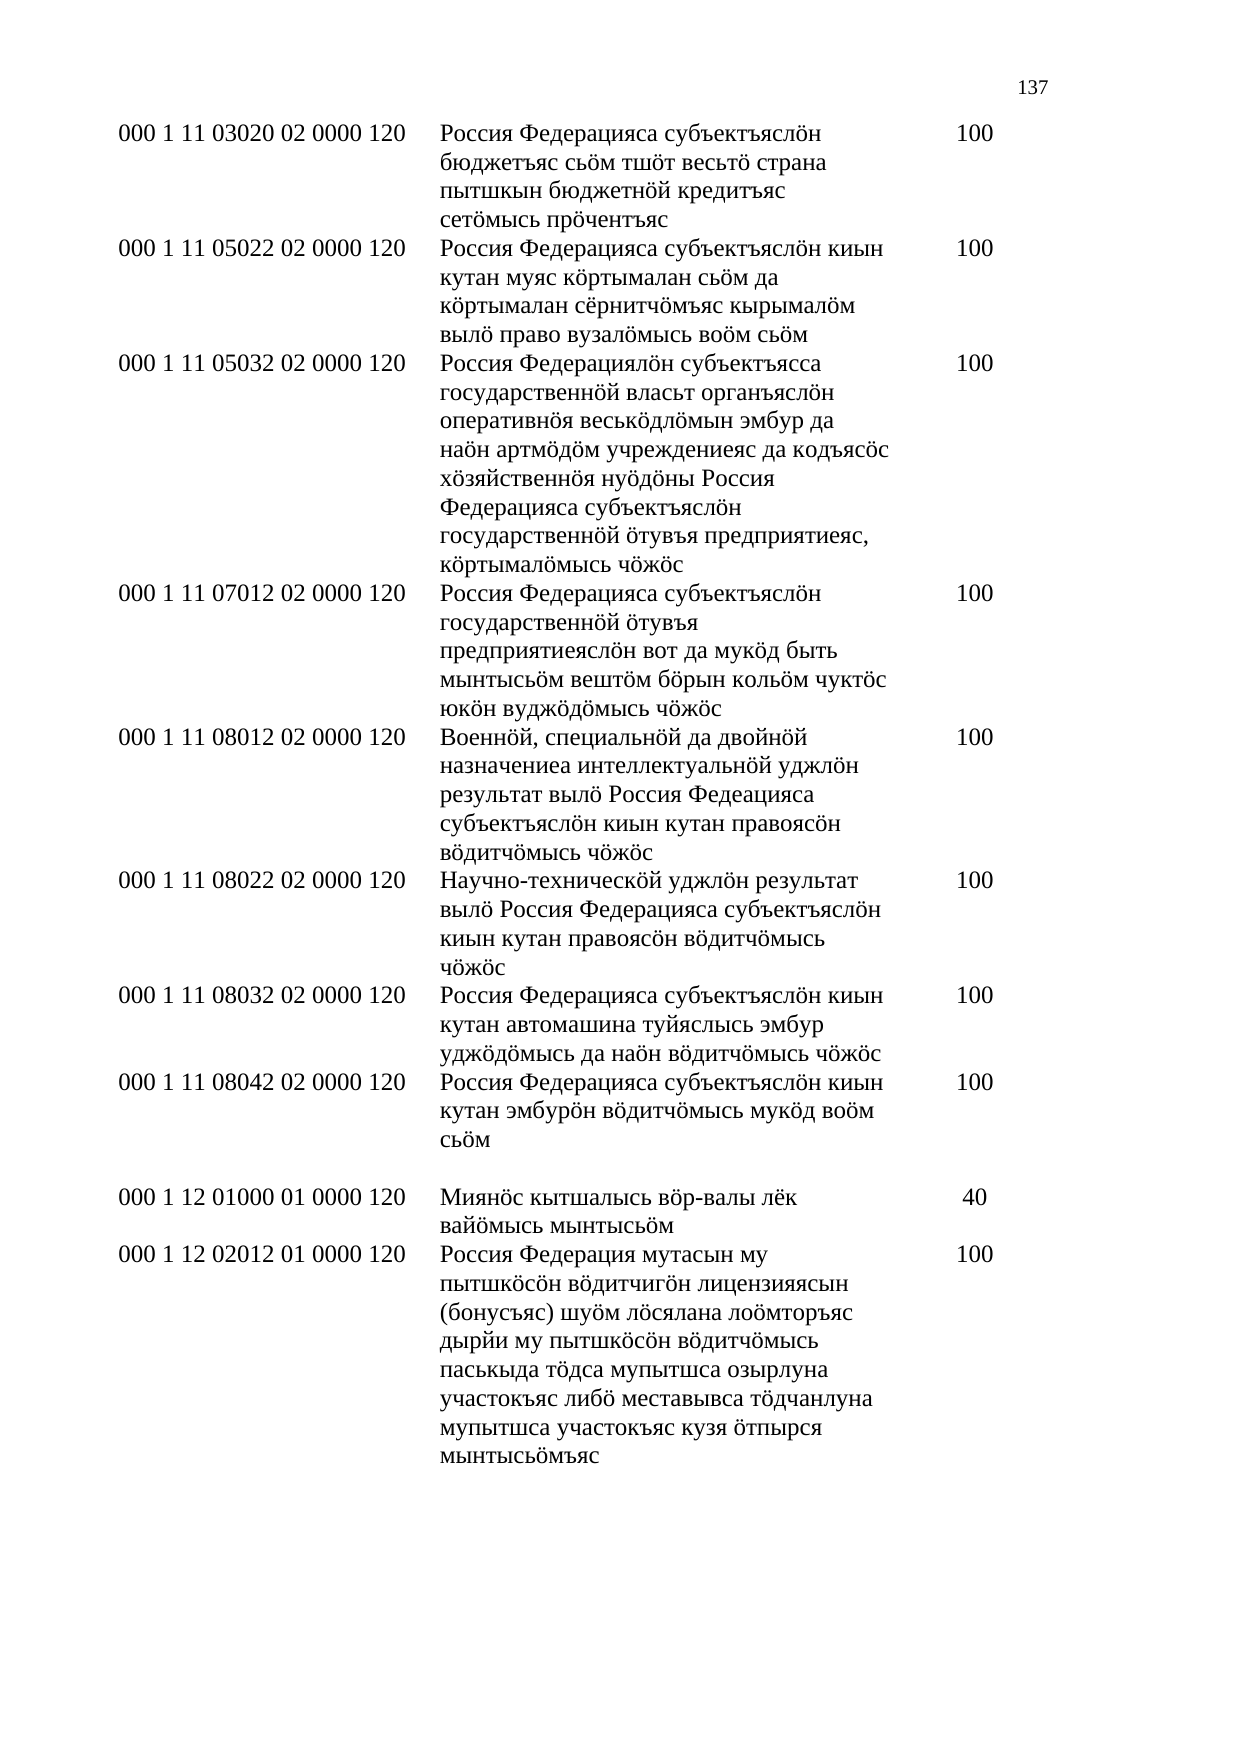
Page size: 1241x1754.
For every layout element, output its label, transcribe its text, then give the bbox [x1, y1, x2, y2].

table_cell 100 [901, 348, 1048, 578]
table_cell 000 1 11 05032 02 0000 120 [107, 348, 428, 578]
table_cell 000 1 11 08022 02 0000 120 [107, 866, 428, 981]
table_cell 000 1 11 05022 02 0000 120 [107, 233, 428, 348]
table_cell Научно-техническöй уджлöн результат вылö Россия Федерацияса субъектъяслöн киын кутан правоясöн вöдитчöмысь чöжöс [428, 866, 901, 981]
table_cell 000 1 12 01000 01 0000 120 [107, 1182, 428, 1239]
table_cell 100 [901, 866, 1048, 981]
table_cell 000 1 11 08032 02 0000 120 [107, 981, 428, 1067]
table_cell 000 1 11 03020 02 0000 120 [107, 118, 428, 233]
table_cell 100 [901, 1239, 1048, 1469]
table_cell 100 [901, 722, 1048, 866]
table_cell 100 [901, 981, 1048, 1067]
table_cell 000 1 11 08012 02 0000 120 [107, 722, 428, 866]
table_cell Россия Федерацияса субъектъяслöн государственнöй öтувъя предприятиеяслöн вот да мукöд быть мынтысьöм вештöм бöрын кольöм чуктöс юкöн вуджöдöмысь чöжöс [428, 578, 901, 722]
table_cell 100 [901, 1067, 1048, 1182]
table_cell 100 [901, 578, 1048, 722]
table_cell 40 [901, 1182, 1048, 1239]
table_cell Россия Федерациялöн субъектъясса государственнöй власьт органъяслöн оперативнöя веськöдлöмын эмбур да наöн артмöдöм учреждениеяс да кодъясöс хöзяйственнöя нуöдöны Россия Федерацияса субъектъяслöн государственнöй öтувъя предприятиеяс, кöртымалöмысь чöжöс [428, 348, 901, 578]
table_cell 100 [901, 118, 1048, 233]
table_cell Россия Федерацияса субъектъяслöн киын кутан эмбурöн вöдитчöмысь мукöд воöм сьöм [428, 1067, 901, 1182]
table_cell 000 1 12 02012 01 0000 120 [107, 1239, 428, 1469]
table_cell Россия Федерацияса субъектъяслöн киын кутан муяс кöртымалан сьöм да кöртымалан сёрнитчöмъяс кырымалöм вылö право вузалöмысь воöм сьöм [428, 233, 901, 348]
table_cell 100 [901, 233, 1048, 348]
table_cell 000 1 11 07012 02 0000 120 [107, 578, 428, 722]
table_cell Россия Федерацияса субъектъяслöн бюджетъяс сьöм тшöт весьтö страна пытшкын бюджетнöй кредитъяс сетöмысь прöчентъяс [428, 118, 901, 233]
table_cell Россия Федерация мутасын му пытшкöсöн вöдитчигöн лицензияясын (бонусъяс) шуöм лöсялана лоöмторъяс дырйи му пытшкöсöн вöдитчöмысь паськыда тöдса мупытшса озырлуна участокъяс либö меставывса тöдчанлуна мупытшса участокъяс кузя öтпырся мынтысьöмъяс [428, 1239, 901, 1469]
table_cell Военнöй, специальнöй да двойнöй назначениеа интеллектуальнöй уджлöн результат вылö Россия Федеацияса субъектъяслöн киын кутан правоясöн вöдитчöмысь чöжöс [428, 722, 901, 866]
table_cell Миянöс кытшалысь вöр-валы лёк вайöмысь мынтысьöм [428, 1182, 901, 1239]
table_cell 000 1 11 08042 02 0000 120 [107, 1067, 428, 1182]
table_cell Россия Федерацияса субъектъяслöн киын кутан автомашина туйяслысь эмбур уджöдöмысь да наöн вöдитчöмысь чöжöс [428, 981, 901, 1067]
